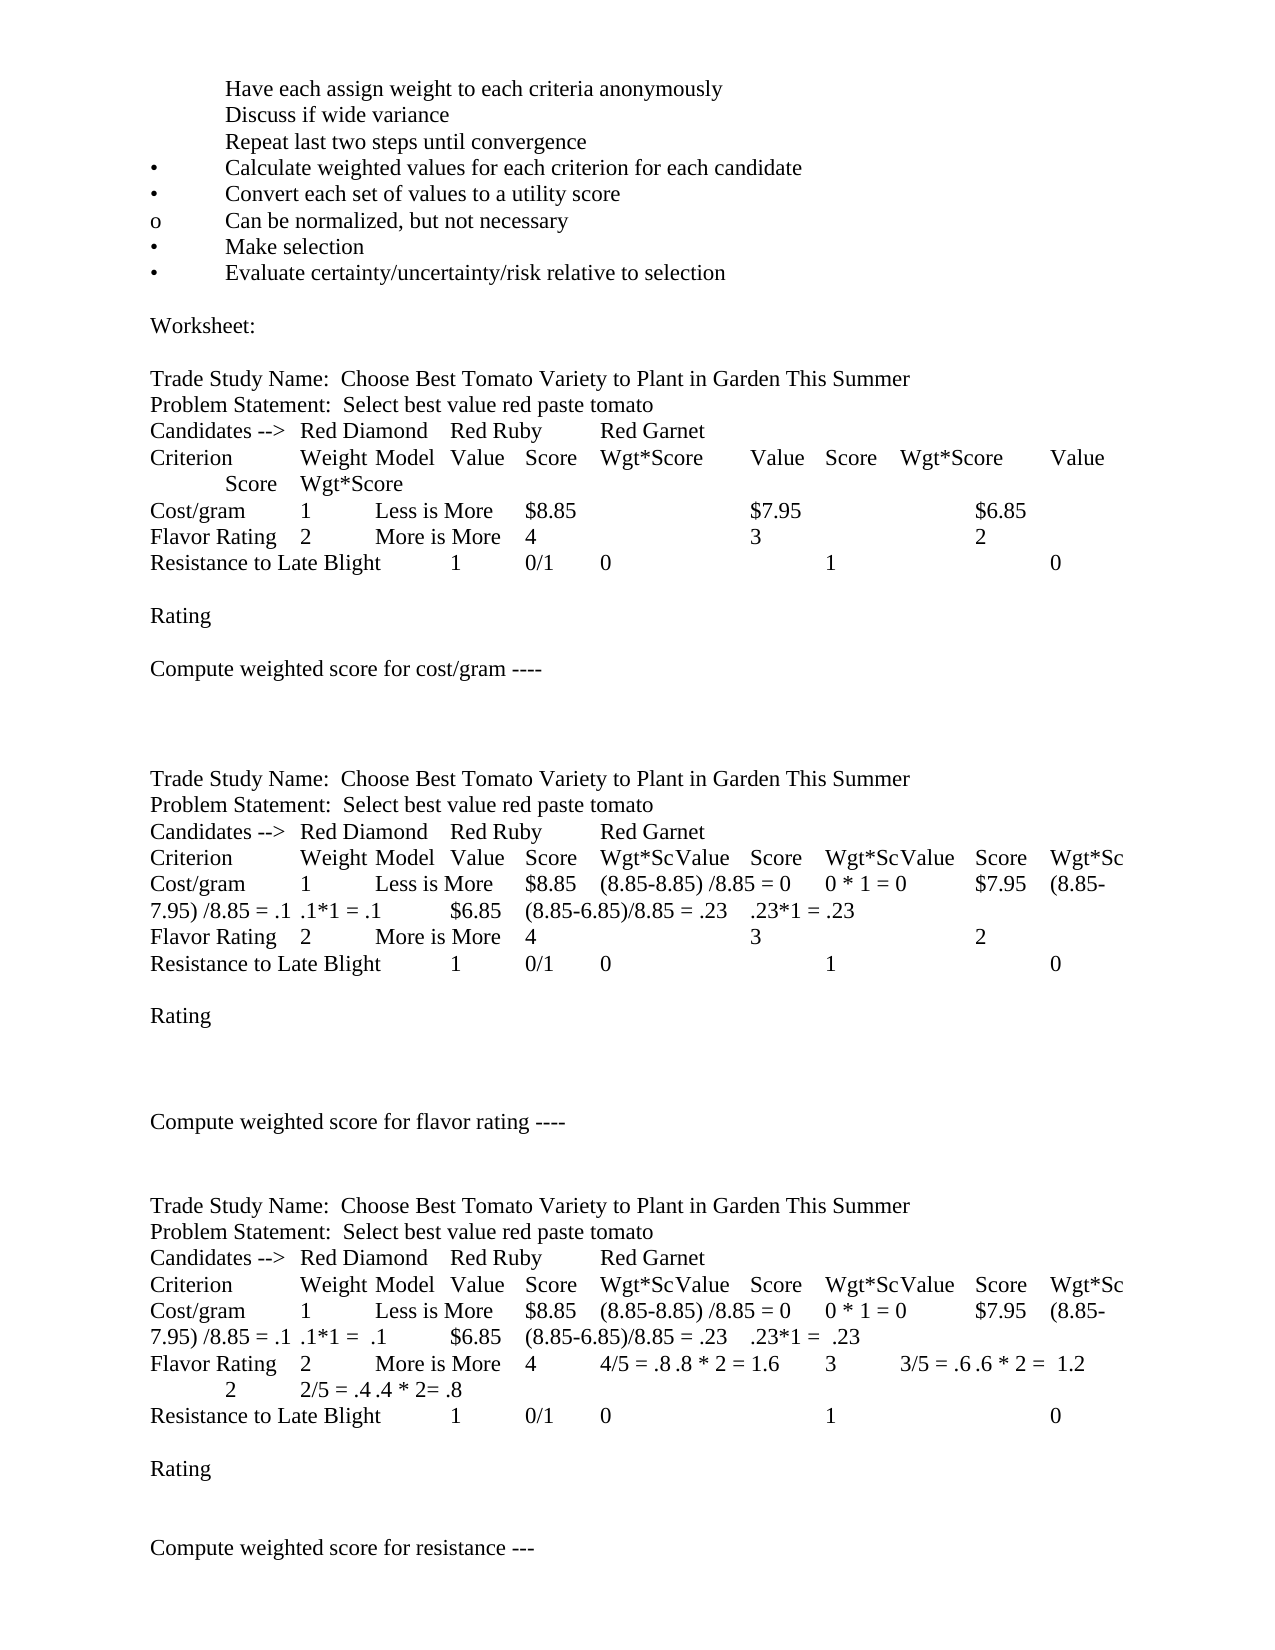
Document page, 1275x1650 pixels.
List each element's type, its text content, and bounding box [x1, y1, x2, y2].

text Rating [150, 1002, 1125, 1029]
text • Make selection [150, 233, 1125, 259]
text Cost/gram 1 Less is More $8.85 (8.85-8.85) /8.85 = 0 0 * 1 = 0 $7.95 (8.85-7.95) /8.85 = .1 .1*1 = .1 $6.85 (8.85-6.85)/8.85 = .23 .23*1 = .23 [150, 1297, 1125, 1350]
text Compute weighted score for resistance --- [150, 1534, 1125, 1561]
text Flavor Rating 2 More is More 4 3 2 [150, 923, 1125, 949]
text Cost/gram 1 Less is More $8.85 $7.95 $6.85 [150, 497, 1125, 523]
text Rating [150, 1455, 1125, 1482]
text Cost/gram 1 Less is More $8.85 (8.85-8.85) /8.85 = 0 0 * 1 = 0 $7.95 (8.85-7.95) /8.85 = .1 .1*1 = .1 $6.85 (8.85-6.85)/8.85 = .23 .23*1 = .23 [150, 871, 1125, 923]
text Problem Statement: Select best value red paste tomato [150, 1218, 1125, 1244]
text Trade Study Name: Choose Best Tomato Variety to Plant in Garden This Summer [150, 1192, 1125, 1218]
text Criterion Weight Model Value Score Wgt*Sc Value Score Wgt*Sc Value Score Wgt*Sc [150, 1271, 1125, 1297]
text Problem Statement: Select best value red paste tomato [150, 791, 1125, 818]
text Rating [150, 602, 1125, 628]
text o Can be normalized, but not necessary [150, 207, 1125, 233]
text Criterion Weight Model Value Score Wgt*Sc Value Score Wgt*Sc Value Score Wgt*Sc [150, 844, 1125, 871]
text Flavor Rating 2 More is More 4 4/5 = .8 .8 * 2 = 1.6 3 3/5 = .6 .6 * 2 = 1.2 2 2/5 = .4 .4 * 2= .8 [150, 1350, 1125, 1402]
text Candidates --> Red Diamond Red Ruby Red Garnet [150, 1244, 1125, 1271]
text Resistance to Late Blight 1 0/1 0 1 0 [150, 949, 1125, 1002]
text  Repeat last two steps until convergence [150, 128, 1125, 154]
text Worksheet: [150, 312, 1125, 338]
text Trade Study Name: Choose Best Tomato Variety to Plant in Garden This Summer [150, 765, 1125, 791]
text • Convert each set of values to a utility score [150, 180, 1125, 207]
text Resistance to Late Blight 1 0/1 0 1 0 [150, 549, 1125, 602]
text Problem Statement: Select best value red paste tomato [150, 391, 1125, 418]
text Compute weighted score for flavor rating ---- [150, 1108, 1125, 1134]
text Resistance to Late Blight 1 0/1 0 1 0 [150, 1402, 1125, 1455]
text  Have each assign weight to each criteria anonymously [150, 75, 1125, 101]
text Trade Study Name: Choose Best Tomato Variety to Plant in Garden This Summer [150, 365, 1125, 391]
text Candidates --> Red Diamond Red Ruby Red Garnet [150, 818, 1125, 844]
text Compute weighted score for cost/gram ---- [150, 655, 1125, 681]
text Candidates --> Red Diamond Red Ruby Red Garnet [150, 418, 1125, 444]
text Flavor Rating 2 More is More 4 3 2 [150, 523, 1125, 549]
text • Evaluate certainty/uncertainty/risk relative to selection [150, 259, 1125, 286]
text Criterion Weight Model Value Score Wgt*Score Value Score Wgt*Score Value Score Wgt*Score [150, 444, 1125, 497]
text  Discuss if wide variance [150, 101, 1125, 128]
text • Calculate weighted values for each criterion for each candidate [150, 154, 1125, 180]
